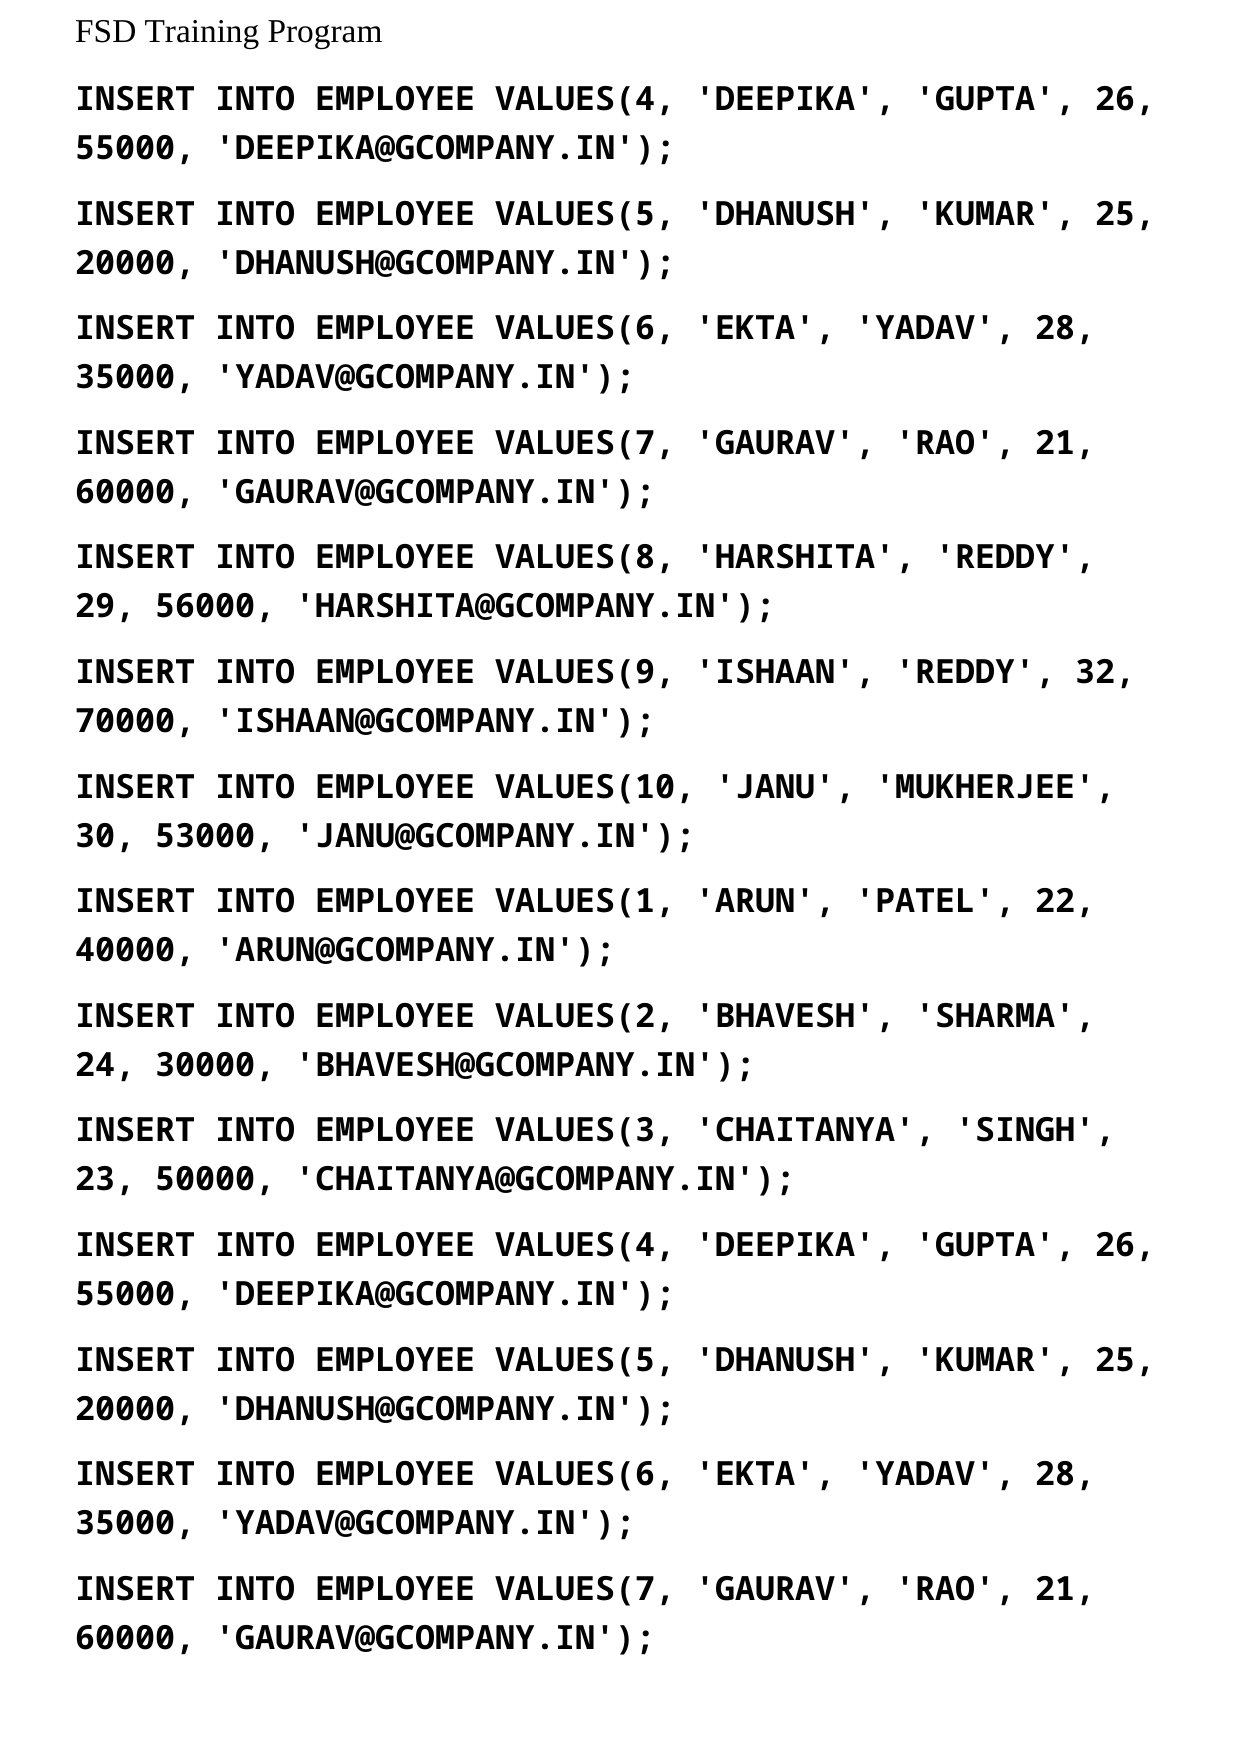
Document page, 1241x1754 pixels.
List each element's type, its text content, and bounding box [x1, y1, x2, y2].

text INSERT INTO EMPLOYEE VALUES(4, 'DEEPIKA', 'GUPTA', 26, 55000, 'DEEPIKA@GCOMPANY.IN'); [75, 1221, 1165, 1315]
text INSERT INTO EMPLOYEE VALUES(9, 'ISHAAN', 'REDDY', 32, 70000, 'ISHAAN@GCOMPANY.IN'); [75, 648, 1165, 742]
text INSERT INTO EMPLOYEE VALUES(6, 'EKTA', 'YADAV', 28, 35000, 'YADAV@GCOMPANY.IN'); [75, 1450, 1165, 1544]
text INSERT INTO EMPLOYEE VALUES(10, 'JANU', 'MUKHERJEE', 30, 53000, 'JANU@GCOMPANY.IN'); [75, 762, 1165, 857]
text INSERT INTO EMPLOYEE VALUES(3, 'CHAITANYA', 'SINGH', 23, 50000, 'CHAITANYA@GCOMPANY.IN'); [75, 1106, 1165, 1201]
text INSERT INTO EMPLOYEE VALUES(5, 'DHANUSH', 'KUMAR', 25, 20000, 'DHANUSH@GCOMPANY.IN'); [75, 1335, 1165, 1430]
text INSERT INTO EMPLOYEE VALUES(7, 'GAURAV', 'RAO', 21, 60000, 'GAURAV@GCOMPANY.IN'); [75, 419, 1165, 513]
text INSERT INTO EMPLOYEE VALUES(6, 'EKTA', 'YADAV', 28, 35000, 'YADAV@GCOMPANY.IN'); [75, 304, 1165, 398]
text INSERT INTO EMPLOYEE VALUES(5, 'DHANUSH', 'KUMAR', 25, 20000, 'DHANUSH@GCOMPANY.IN'); [75, 189, 1165, 284]
text INSERT INTO EMPLOYEE VALUES(2, 'BHAVESH', 'SHARMA', 24, 30000, 'BHAVESH@GCOMPANY.IN'); [75, 992, 1165, 1086]
text INSERT INTO EMPLOYEE VALUES(7, 'GAURAV', 'RAO', 21, 60000, 'GAURAV@GCOMPANY.IN'); [75, 1564, 1165, 1659]
text INSERT INTO EMPLOYEE VALUES(1, 'ARUN', 'PATEL', 22, 40000, 'ARUN@GCOMPANY.IN'); [75, 877, 1165, 971]
text INSERT INTO EMPLOYEE VALUES(4, 'DEEPIKA', 'GUPTA', 26, 55000, 'DEEPIKA@GCOMPANY.IN'); [75, 75, 1165, 169]
text INSERT INTO EMPLOYEE VALUES(8, 'HARSHITA', 'REDDY', 29, 56000, 'HARSHITA@GCOMPANY.IN'); [75, 533, 1165, 628]
